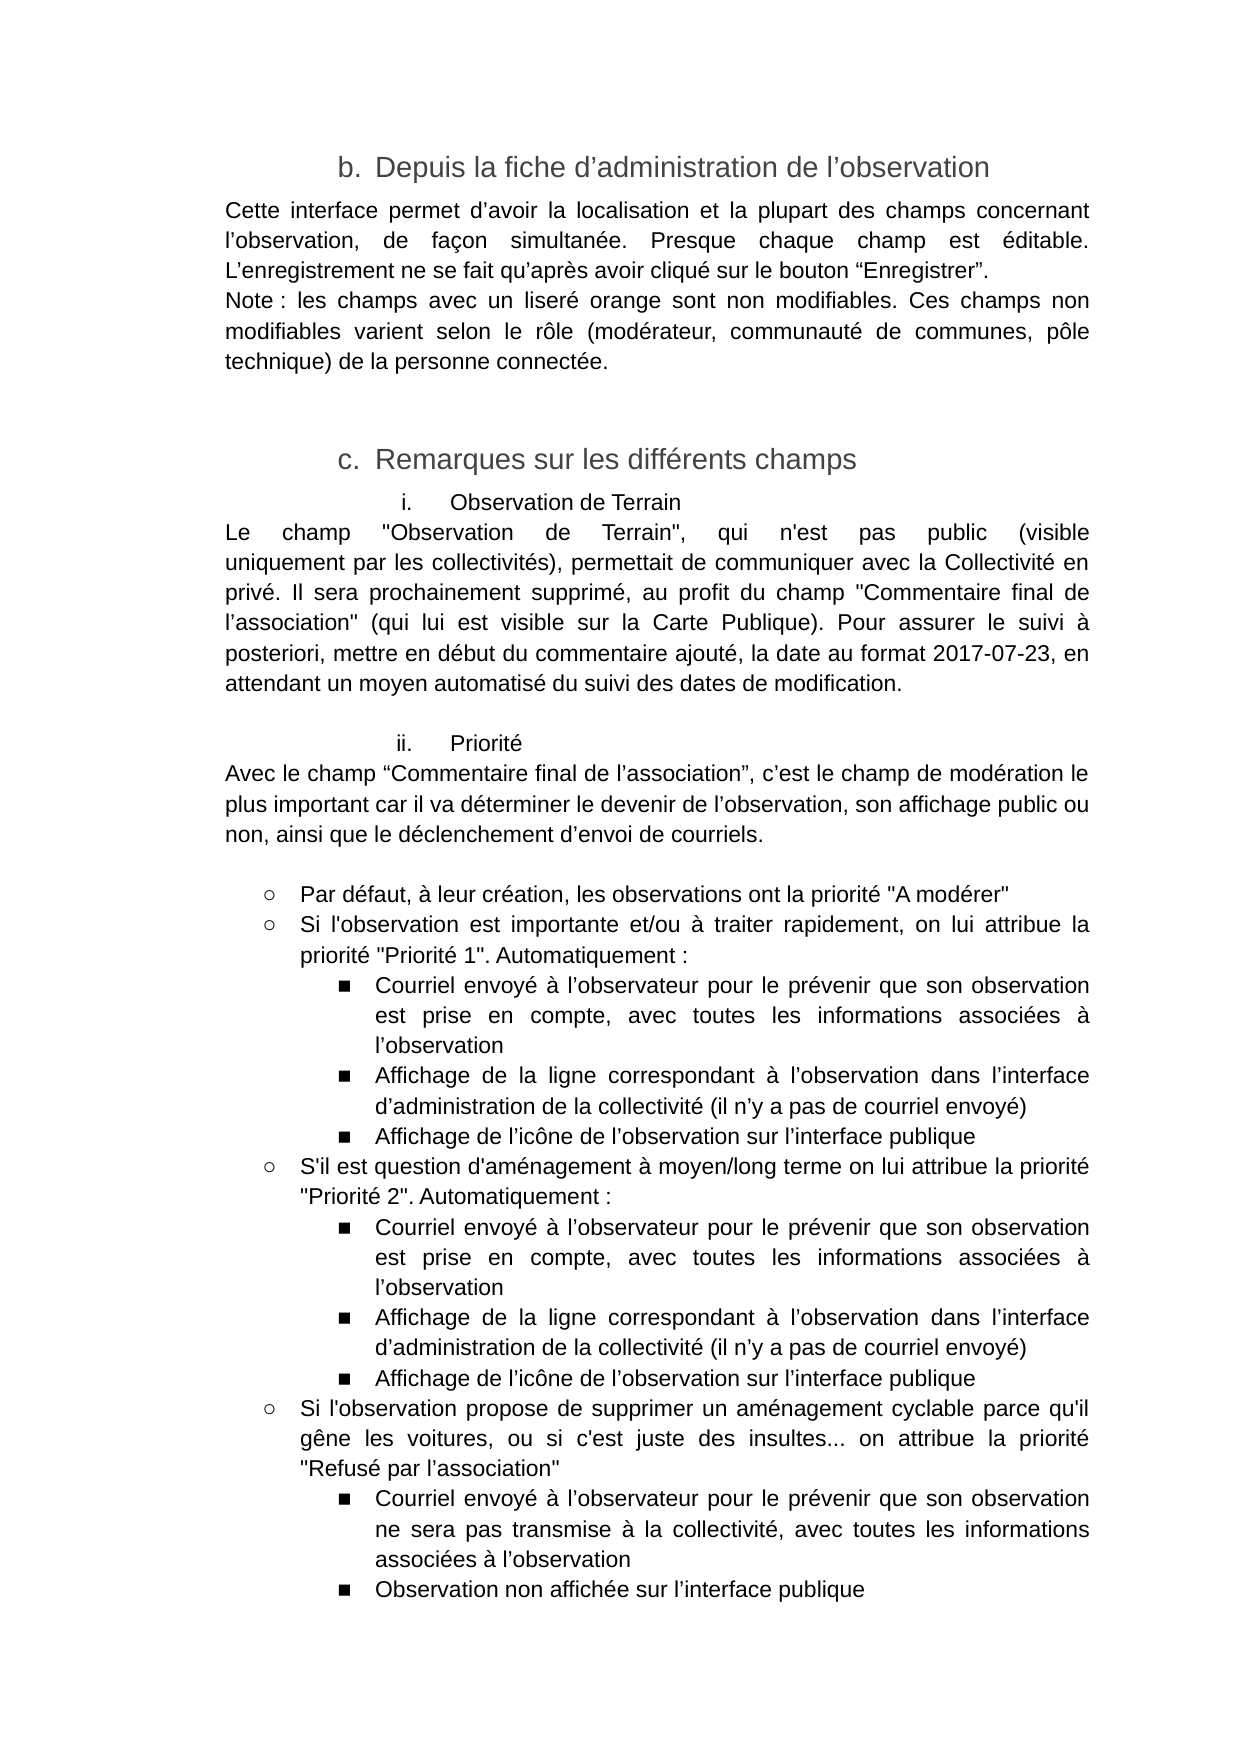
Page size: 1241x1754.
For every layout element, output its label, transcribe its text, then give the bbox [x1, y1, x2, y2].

list Par défaut, à leur création, les observations ont la priorité "A modérer" [262, 881, 1090, 908]
list Courriel envoyé à l’observateur pour le prévenir que son observation ne sera pas transmise à la collectivité, avec toutes les informations associées à l’observation [337, 1485, 1090, 1572]
list Affichage de l’icône de l’observation sur l’interface publique [337, 1364, 1090, 1391]
text Note : les champs avec un liseré orange sont non modifiables. Ces champs non modifiables varient selon le rôle (modérateur, communauté de communes, pôle technique) de la personne connectée. [225, 287, 1090, 374]
list Courriel envoyé à l’observateur pour le prévenir que son observation est prise en compte, avec toutes les informations associées à l’observation [337, 1213, 1090, 1300]
list Si l'observation est importante et/ou à traiter rapidement, on lui attribue la priorité "Priorité 1". Automatiquement : [262, 911, 1090, 968]
list Affichage de la ligne correspondant à l’observation dans l’interface d’administration de la collectivité (il n’y a pas de courriel envoyé) [337, 1304, 1090, 1361]
list Courriel envoyé à l’observateur pour le prévenir que son observation est prise en compte, avec toutes les informations associées à l’observation [337, 972, 1090, 1059]
subtitle Remarques sur les différents champs [337, 442, 1090, 475]
text Cette interface permet d’avoir la localisation et la plupart des champs concernant l’observation, de façon simultanée. Presque chaque champ est éditable. L’enregistrement ne se fait qu’après avoir cliqué sur le bouton “Enregistrer”. [225, 197, 1090, 284]
list S'il est question d'aménagement à moyen/long terme on lui attribue la priorité "Priorité 2". Automatiquement : [262, 1153, 1090, 1210]
list Affichage de l’icône de l’observation sur l’interface publique [337, 1123, 1090, 1149]
list Si l'observation propose de supprimer un aménagement cyclable parce qu'il gêne les voitures, ou si c'est juste des insultes... on attribue la priorité "Refusé par l’association" [262, 1395, 1090, 1482]
list Affichage de la ligne correspondant à l’observation dans l’interface d’administration de la collectivité (il n’y a pas de courriel envoyé) [337, 1062, 1090, 1119]
list Priorité [412, 730, 1090, 757]
list Observation de Terrain [412, 488, 1090, 515]
text Le champ "Observation de Terrain", qui n'est pas public (visible uniquement par les collectivités), permettait de communiquer avec la Collectivité en privé. Il sera prochainement supprimé, au profit du champ "Commentaire final de l’association" (qui lui est visible sur la Carte Publique). Pour assurer le suivi à posteriori, mettre en début du commentaire ajouté, la date au format 2017-07-23, en attendant un moyen automatisé du suivi des dates de modification. [225, 519, 1090, 696]
list Observation non affichée sur l’interface publique [337, 1576, 1090, 1602]
text Avec le champ “Commentaire final de l’association”, c’est le champ de modération le plus important car il va déterminer le devenir de l’observation, son affichage public ou non, ainsi que le déclenchement d’envoi de courriels. [225, 760, 1090, 847]
subtitle Depuis la fiche d’administration de l’observation [337, 150, 1090, 183]
